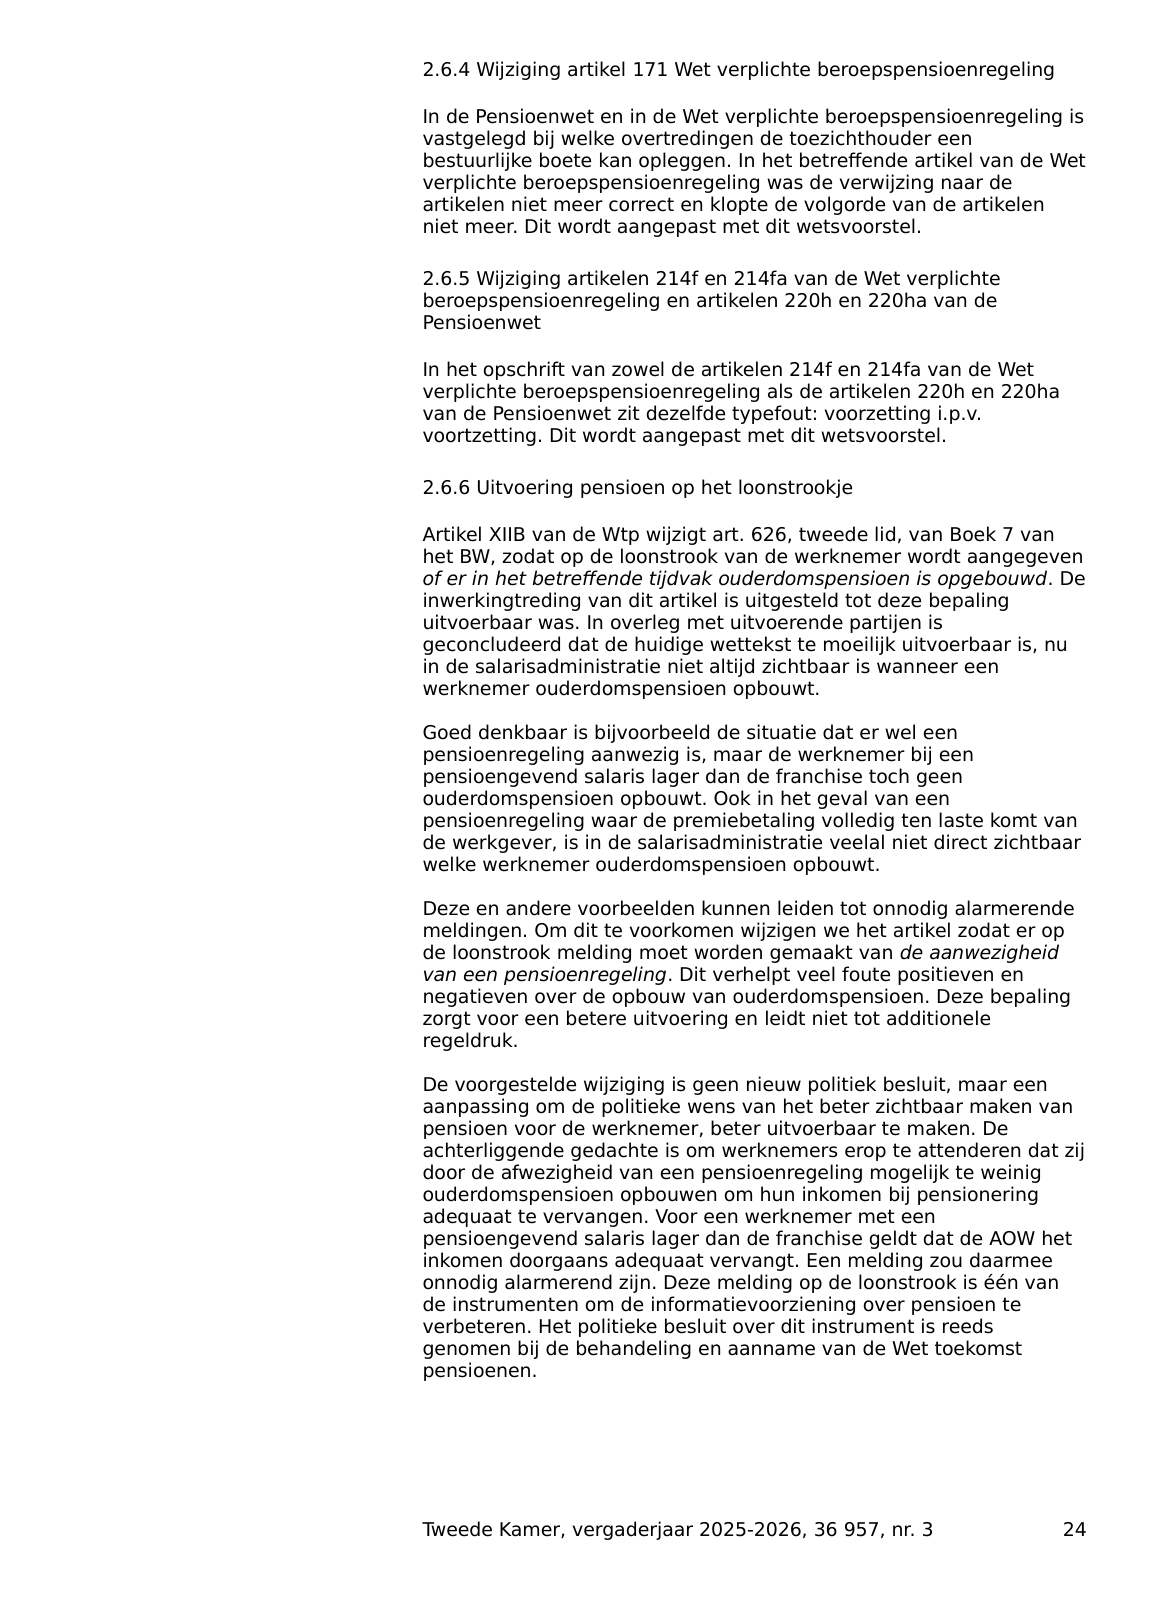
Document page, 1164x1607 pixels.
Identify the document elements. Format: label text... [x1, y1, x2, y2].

text Goed denkbaar is bijvoorbeeld de situatie dat er wel een pensioenregeling aanwezig is, maar de werknemer bij een pensioengevend salaris lager dan de franchise toch geen ouderdomspensioen opbouwt. Ook in het geval van een pensioenregeling waar de premiebetaling volledig ten laste komt van de werkgever, is in de salarisadministratie veelal niet direct zichtbaar welke werknemer ouderdomspensioen opbouwt. [422, 722, 1087, 876]
subtitle 2.6.4 Wijziging artikel 171 Wet verplichte beroepspensioenregeling [422, 59, 1087, 81]
subtitle 2.6.5 Wijziging artikelen 214f en 214fa van de Wet verplichte beroepspensioenregeling en artikelen 220h en 220ha van de Pensioenwet [422, 268, 1087, 334]
text In de Pensioenwet en in de Wet verplichte beroepspensioenregeling is vastgelegd bij welke overtredingen de toezichthouder een bestuurlijke boete kan opleggen. In het betreffende artikel van de Wet verplichte beroepspensioenregeling was de verwijzing naar de artikelen niet meer correct en klopte de volgorde van de artikelen niet meer. Dit wordt aangepast met dit wetsvoorstel. [422, 106, 1087, 238]
text De voorgestelde wijziging is geen nieuw politiek besluit, maar een aanpassing om de politieke wens van het beter zichtbaar maken van pensioen voor de werknemer, beter uitvoerbaar te maken. De achterliggende gedachte is om werknemers erop te attenderen dat zij door de afwezigheid van een pensioenregeling mogelijk te weinig ouderdomspensioen opbouwen om hun inkomen bij pensionering adequaat te vervangen. Voor een werknemer met een pensioengevend salaris lager dan de franchise geldt dat de AOW het inkomen doorgaans adequaat vervangt. Een melding zou daarmee onnodig alarmerend zijn. Deze melding op de loonstrook is één van de instrumenten om de informatievoorziening over pensioen te verbeteren. Het politieke besluit over dit instrument is reeds genomen bij de behandeling en aanname van de Wet toekomst pensioenen. [422, 1074, 1087, 1382]
subtitle 2.6.6 Uitvoering pensioen op het loonstrookje [422, 477, 1087, 499]
text In het opschrift van zowel de artikelen 214f en 214fa van de Wet verplichte beroepspensioenregeling als de artikelen 220h en 220ha van de Pensioenwet zit dezelfde typefout: voorzetting i.p.v. voortzetting. Dit wordt aangepast met dit wetsvoorstel. [422, 359, 1087, 447]
text Deze en andere voorbeelden kunnen leiden tot onnodig alarmerende meldingen. Om dit te voorkomen wijzigen we het artikel zodat er op de loonstrook melding moet worden gemaakt van de aanwezigheid van een pensioenregeling. Dit verhelpt veel foute positieven en negatieven over de opbouw van ouderdomspensioen. Deze bepaling zorgt voor een betere uitvoering en leidt niet tot additionele regeldruk. [422, 898, 1087, 1052]
text Artikel XIIB van de Wtp wijzigt art. 626, tweede lid, van Boek 7 van het BW, zodat op de loonstrook van de werknemer wordt aangegeven of er in het betreffende tijdvak ouderdomspensioen is opgebouwd. De inwerkingtreding van dit artikel is uitgesteld tot deze bepaling uitvoerbaar was. In overleg met uitvoerende partijen is geconcludeerd dat de huidige wettekst te moeilijk uitvoerbaar is, nu in de salarisadministratie niet altijd zichtbaar is wanneer een werknemer ouderdomspensioen opbouwt. [422, 524, 1087, 699]
